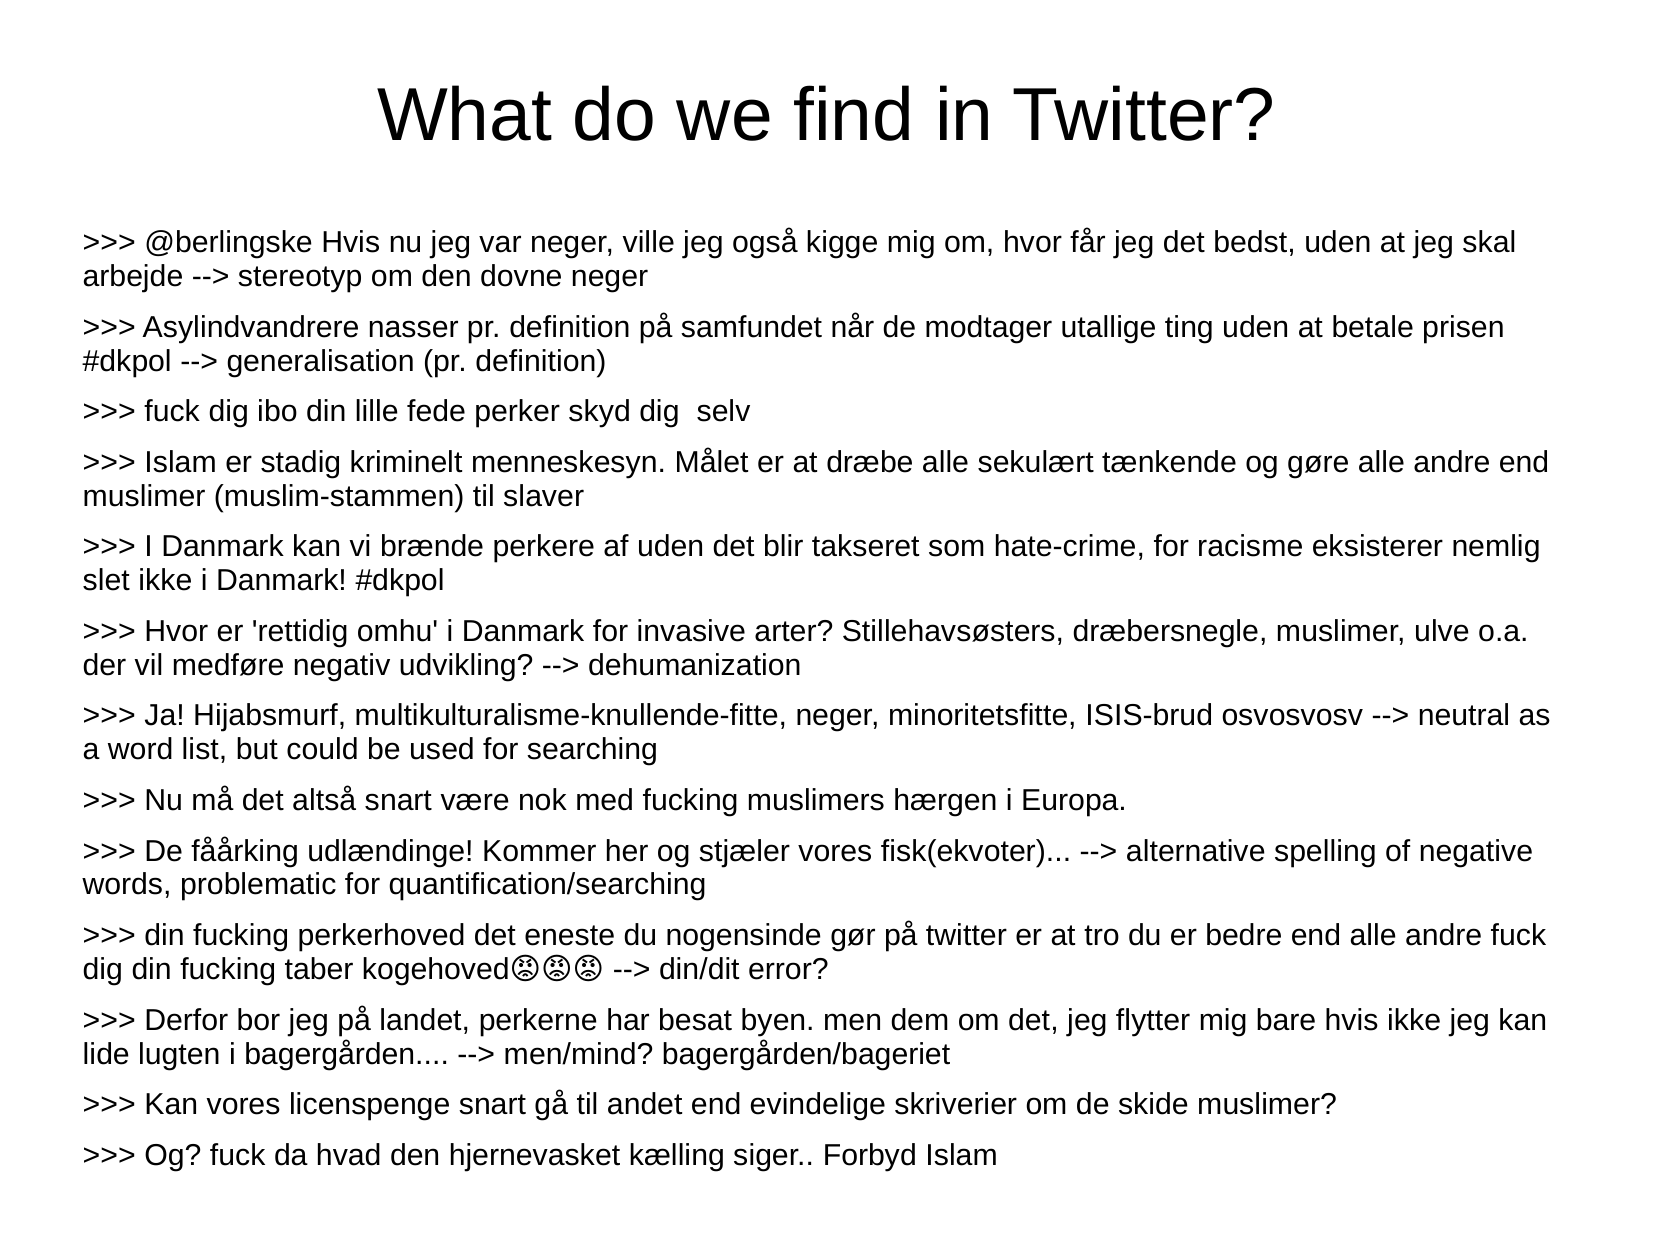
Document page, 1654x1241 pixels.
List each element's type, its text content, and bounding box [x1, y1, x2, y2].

list >>> @berlingske Hvis nu jeg var neger, ville jeg også kigge mig om, hvor får jeg det bedst, uden at jeg skal arbejde --> stereotyp om den dovne neger >>> Asylindvandrere nasser pr. definition på samfundet når de modtager utallige ting uden at betale prisen #dkpol --> generalisation (pr. definition) >>> fuck dig ibo din lille fede perker skyd dig selv >>> Islam er stadig kriminelt menneskesyn. Målet er at dræbe alle sekulært tænkende og gøre alle andre end muslimer (muslim-stammen) til slaver >>> I Danmark kan vi brænde perkere af uden det blir takseret som hate-crime, for racisme eksisterer nemlig slet ikke i Danmark! #dkpol >>> Hvor er 'rettidig omhu' i Danmark for invasive arter? Stillehavsøsters, dræbersnegle, muslimer, ulve o.a. der vil medføre negativ udvikling? --> dehumanization >>> Ja! Hijabsmurf, multikulturalisme-knullende-fitte, neger, minoritetsfitte, ISIS-brud osvosvosv --> neutral as a word list, but could be used for searching >>> Nu må det altså snart være nok med fucking muslimers hærgen i Europa. >>> De fåårking udlændinge! Kommer her og stjæler vores fisk(ekvoter)... --> alternative spelling of negative words, problematic for quantification/searching >>> din fucking perkerhoved det eneste du nogensinde gør på twitter er at tro du er bedre end alle andre fuck dig din fucking taber kogehoved😡😡😡 --> din/dit error? >>> Derfor bor jeg på landet, perkerne har besat byen. men dem om det, jeg flytter mig bare hvis ikke jeg kan lide lugten i bagergården.... --> men/mind? bagergården/bageriet >>> Kan vores licenspenge snart gå til andet end evindelige skriverier om de skide muslimer? >>> Og? fuck da hvad den hjernevasket kælling siger.. Forbyd Islam [82, 225, 1571, 1186]
title What do we find in Twitter? [82, 49, 1571, 181]
